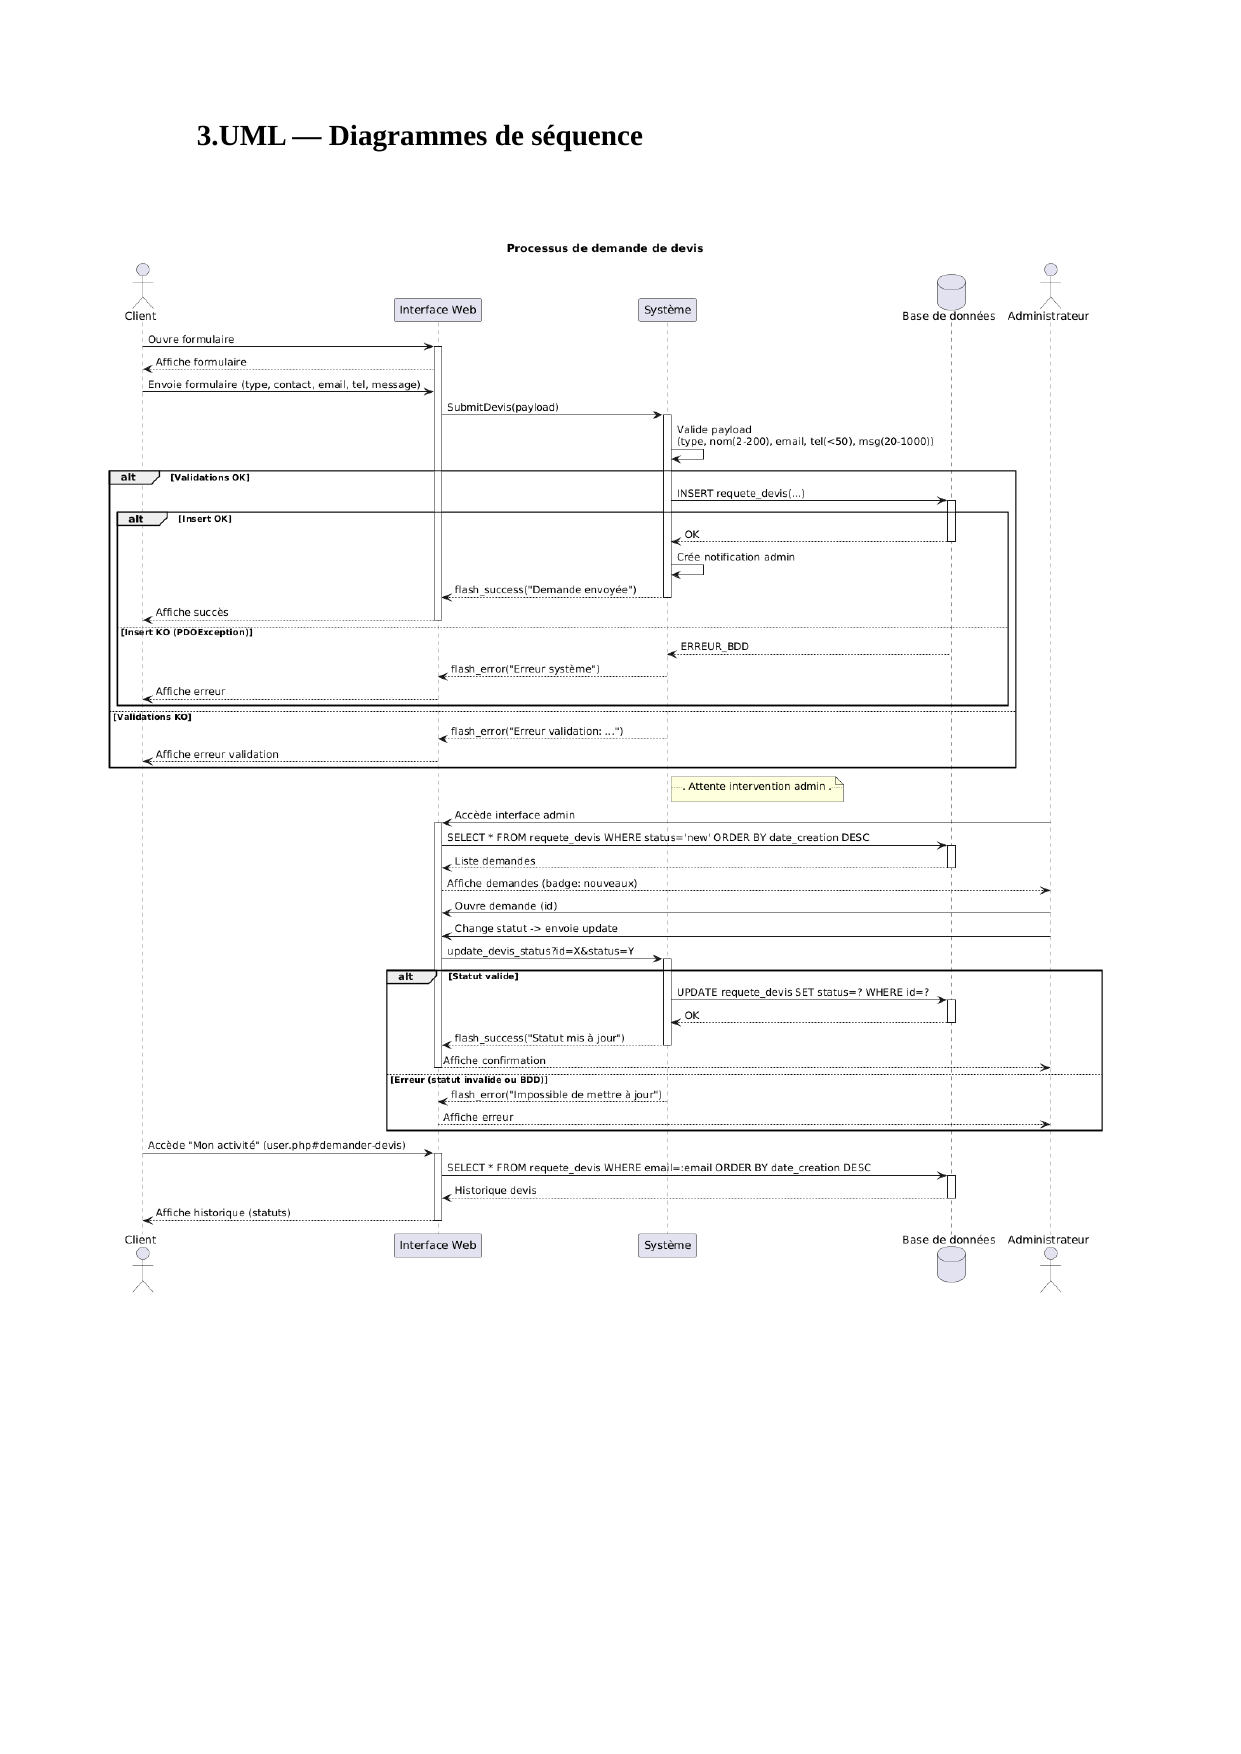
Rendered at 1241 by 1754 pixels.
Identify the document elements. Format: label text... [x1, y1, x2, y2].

subtitle 3.UML — Diagrammes de séquence [155, 118, 1122, 152]
picture [101, 230, 1105, 1296]
